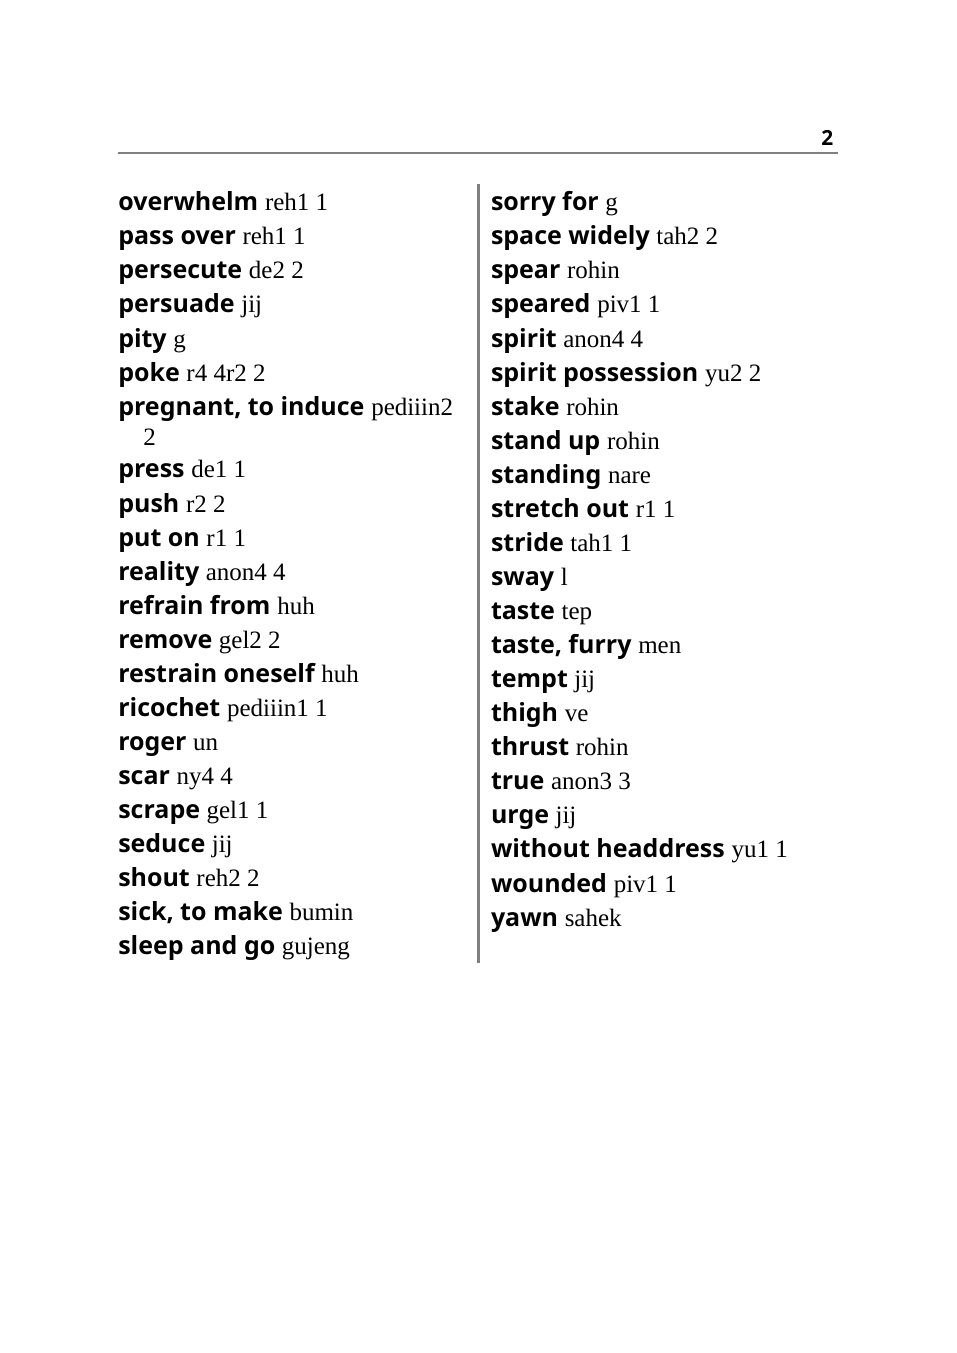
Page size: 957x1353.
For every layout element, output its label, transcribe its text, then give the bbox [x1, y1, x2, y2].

text spirit anon4 4 [491, 320, 838, 354]
text yawn sahek [491, 899, 838, 933]
text seduce jij [118, 826, 466, 860]
text spear rohin [491, 252, 838, 286]
text urge jij [491, 797, 838, 831]
text thrust rohin [491, 729, 838, 763]
text true anon3 3 [491, 763, 838, 797]
text put on r1 1 [118, 519, 466, 553]
text stake rohin [491, 388, 838, 422]
text sleep and go gujeng [118, 928, 466, 962]
text reality anon4 4 [118, 553, 466, 587]
text stand up rohin [491, 422, 838, 456]
text spirit possession yu2 2 [491, 354, 838, 388]
text stride tah1 1 [491, 524, 838, 559]
text press de1 1 [118, 451, 466, 485]
text space widely tah2 2 [491, 218, 838, 252]
text scrape gel1 1 [118, 792, 466, 826]
text poke r4 4r2 2 [118, 354, 466, 388]
text sway l [491, 559, 838, 593]
text restrain oneself huh [118, 656, 466, 689]
text push r2 2 [118, 485, 466, 519]
text scar ny4 4 [118, 758, 466, 792]
text standing nare [491, 456, 838, 491]
text wounded piv1 1 [491, 865, 838, 899]
text taste, furry men [491, 627, 838, 661]
text ricochet pediiin1 1 [118, 689, 466, 724]
text tempt jij [491, 661, 838, 695]
text persecute de2 2 [118, 252, 466, 286]
text speared piv1 1 [491, 286, 838, 320]
text persuade jij [118, 286, 466, 320]
text refrain from huh [118, 587, 466, 621]
text pregnant, to induce pediiin2 2 [118, 388, 466, 451]
text sick, to make bumin [118, 894, 466, 928]
text overwhelm reh1 1 [118, 184, 466, 218]
text remove gel2 2 [118, 621, 466, 656]
text sorry for g [491, 184, 838, 218]
text without headdress yu1 1 [491, 831, 838, 865]
text pity g [118, 320, 466, 354]
text stretch out r1 1 [491, 491, 838, 524]
text pass over reh1 1 [118, 218, 466, 252]
text taste tep [491, 593, 838, 627]
text roger un [118, 724, 466, 758]
text shout reh2 2 [118, 860, 466, 894]
text thigh ve [491, 695, 838, 729]
